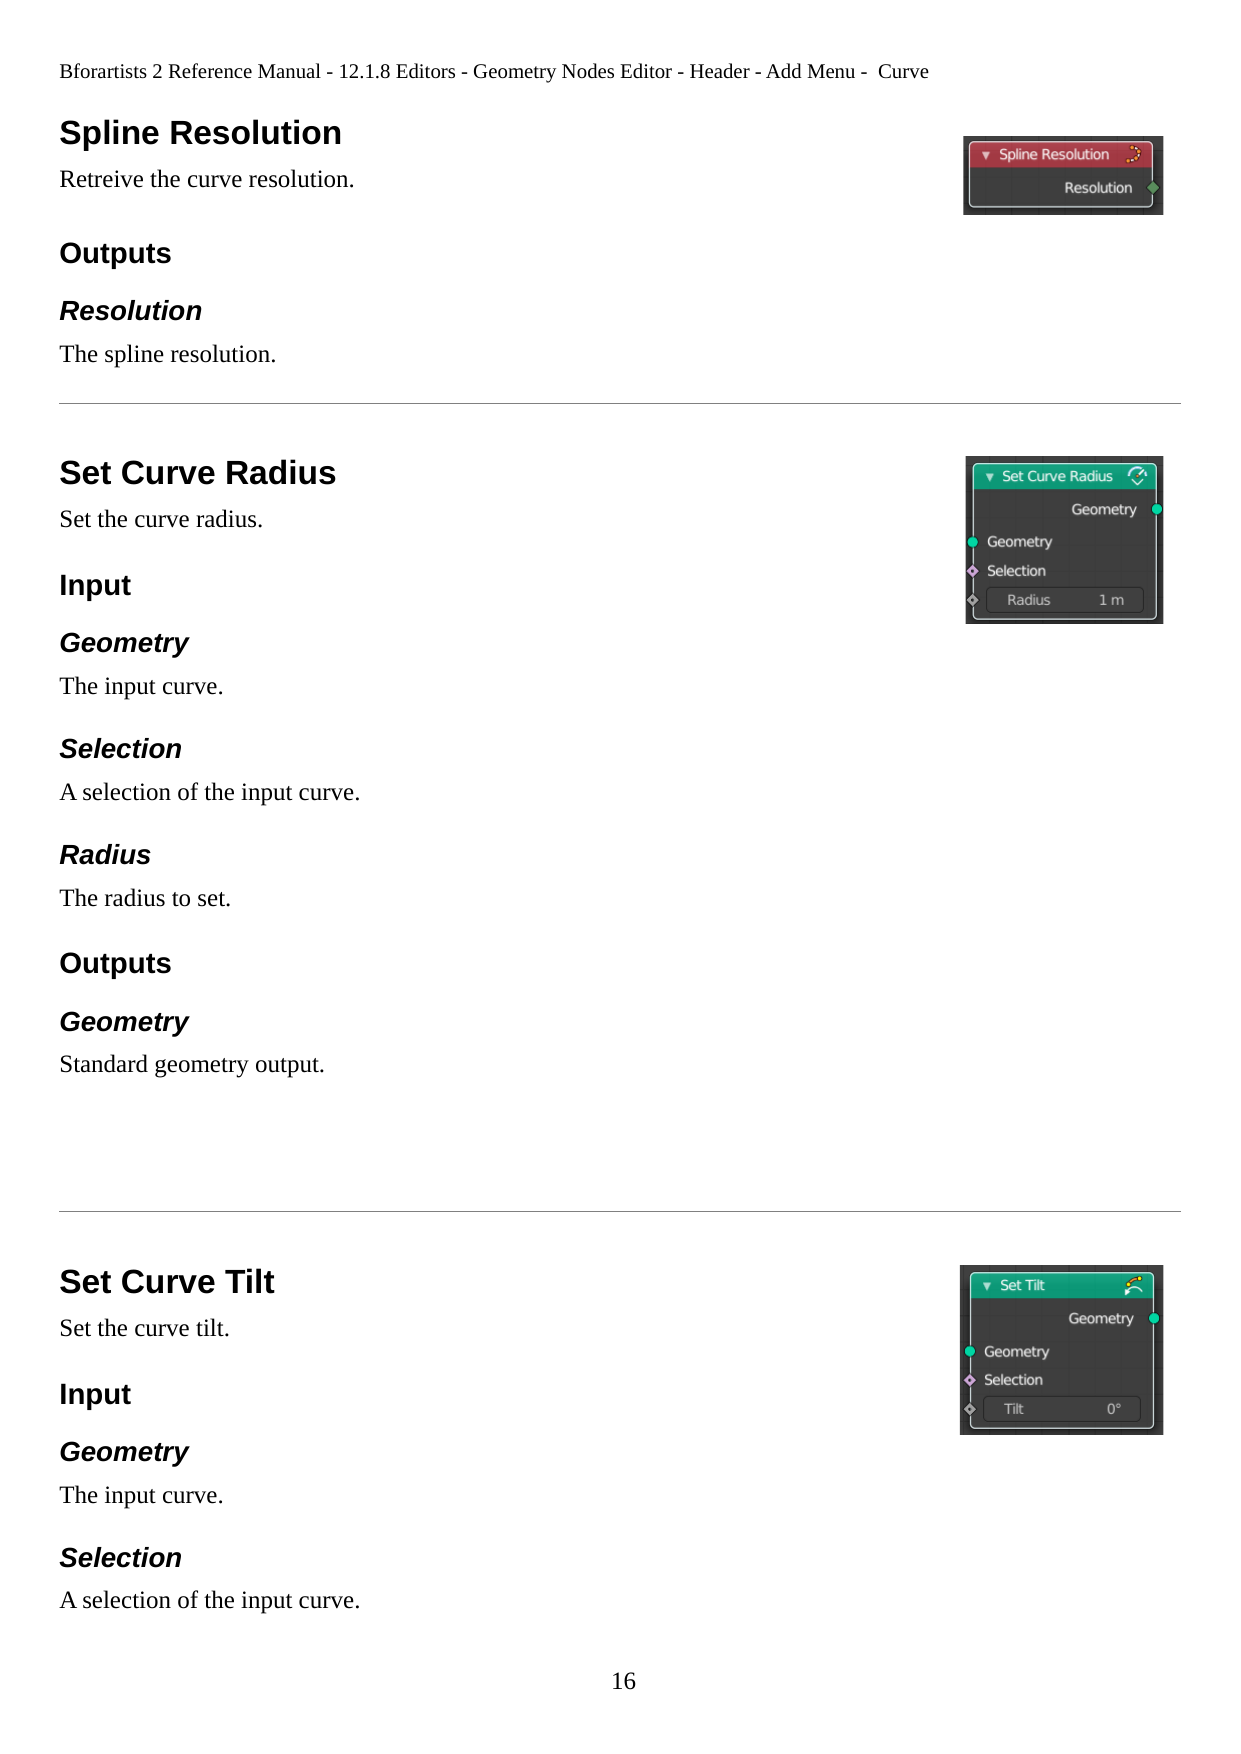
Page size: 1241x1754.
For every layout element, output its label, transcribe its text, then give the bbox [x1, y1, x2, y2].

subtitle Spline Resolution [59, 113, 1181, 151]
picture [963, 136, 1164, 215]
text The input curve. [59, 671, 1181, 700]
text The spline resolution. [59, 339, 1181, 368]
subtitle Outputs [59, 946, 1181, 980]
picture [959, 1265, 1164, 1435]
subtitle [1164, 568, 1181, 602]
text Set the curve tilt. [59, 1313, 959, 1342]
text A selection of the input curve. [59, 777, 1181, 806]
subtitle Radius [59, 838, 1181, 870]
text The input curve. [59, 1480, 1181, 1508]
subtitle Geometry [59, 1005, 1181, 1037]
text The radius to set. [59, 883, 1181, 912]
subtitle Geometry [59, 1435, 1181, 1467]
text [1164, 1313, 1181, 1342]
text A selection of the input curve. [59, 1586, 1181, 1614]
picture [965, 456, 1164, 624]
subtitle [1164, 1377, 1181, 1410]
text [1164, 504, 1181, 533]
subtitle Input [59, 1377, 959, 1410]
subtitle Set Curve Tilt [59, 1262, 1181, 1300]
subtitle Geometry [59, 627, 1181, 658]
text Retreive the curve resolution. [59, 164, 963, 192]
subtitle Input [59, 568, 965, 602]
subtitle Resolution [59, 294, 1181, 326]
subtitle Selection [59, 1541, 1181, 1573]
text Standard geometry output. [59, 1049, 1181, 1078]
subtitle Selection [59, 732, 1181, 764]
subtitle Outputs [59, 236, 1181, 269]
subtitle Set Curve Radius [59, 453, 1181, 492]
text Set the curve radius. [59, 504, 965, 533]
